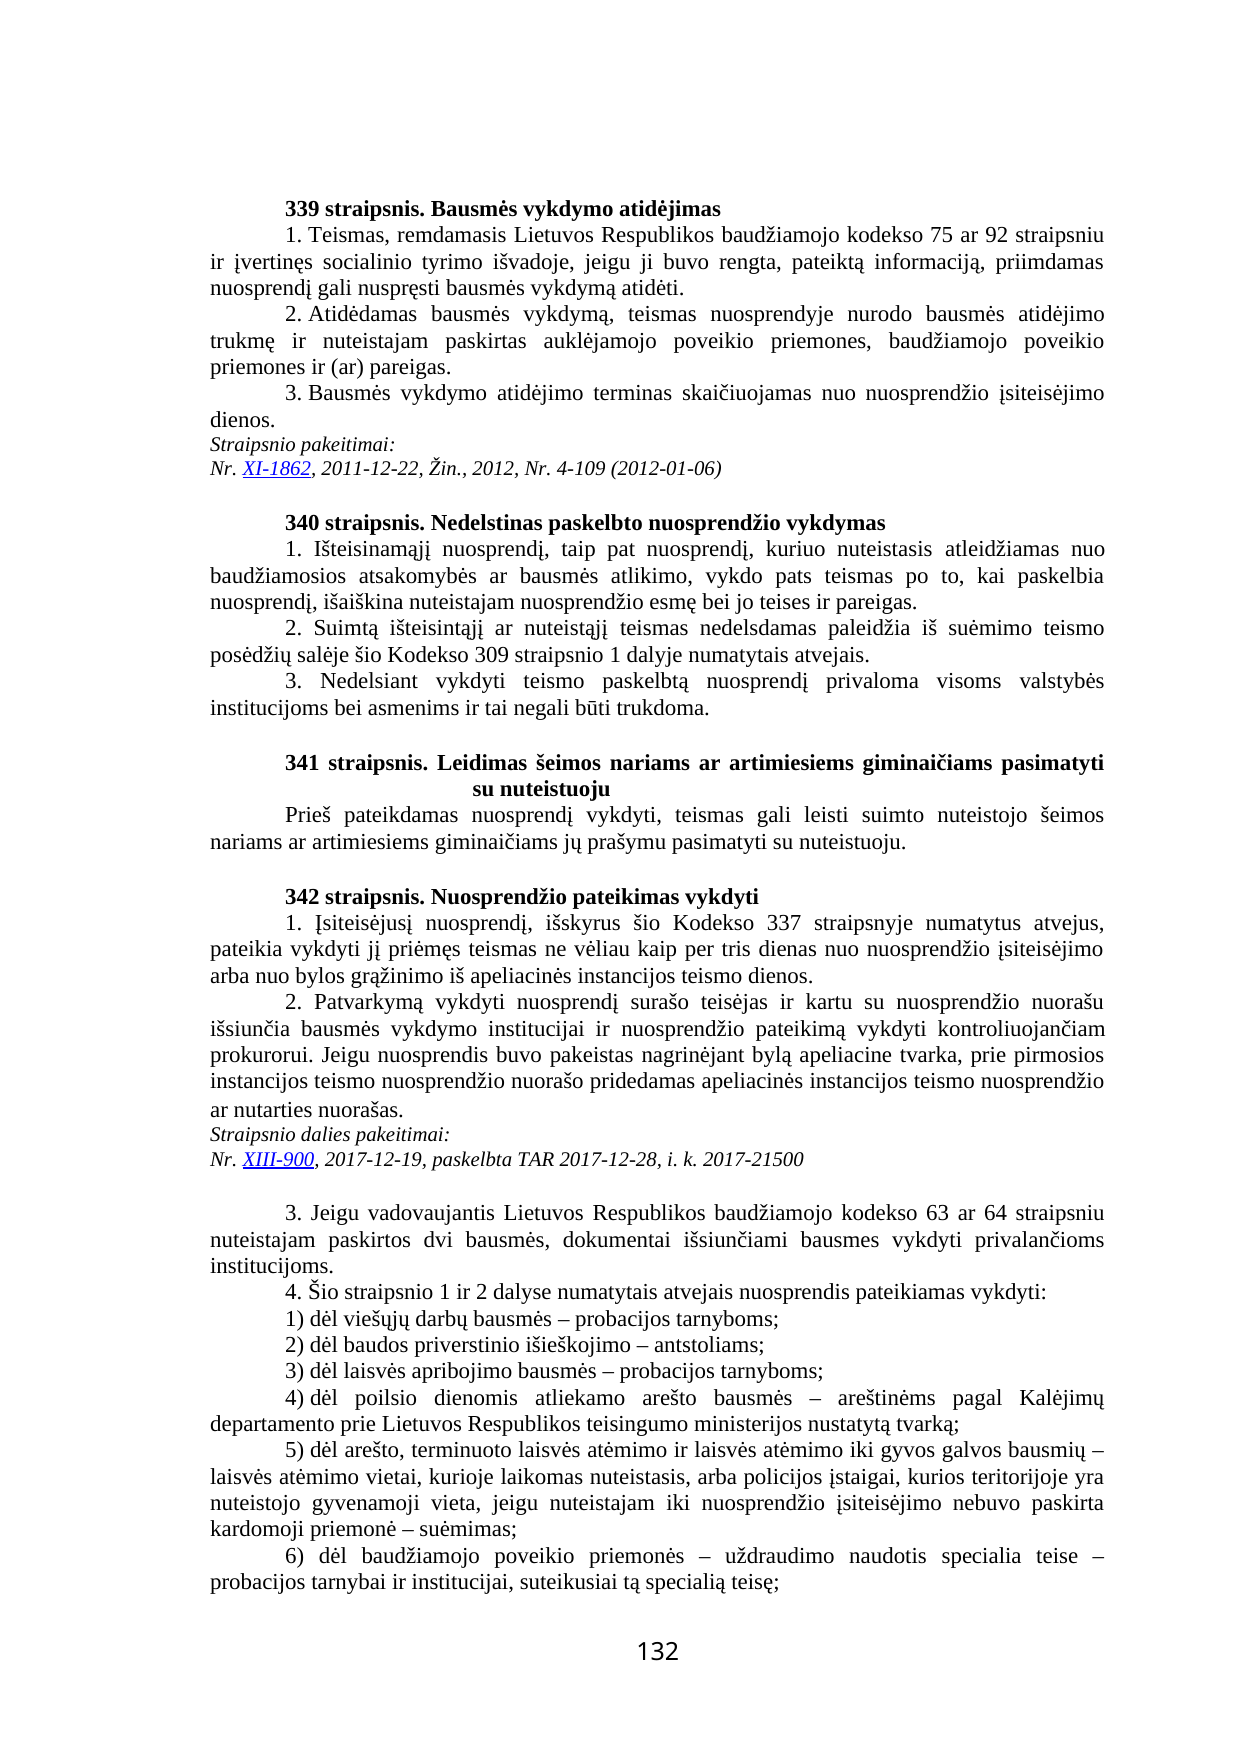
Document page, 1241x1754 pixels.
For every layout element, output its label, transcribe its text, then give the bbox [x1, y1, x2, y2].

text 4. Šio straipsnio 1 ir 2 dalyse numatytais atvejais nuosprendis pateikiamas vykdyti: [210, 1278, 1106, 1305]
text Prieš pateikdamas nuosprendį vykdyti, teismas gali leisti suimto nuteistojo šeimos nariams ar artimiesiems giminaičiams jų prašymu pasimatyti su nuteistuoju. [210, 801, 1106, 854]
text 2) dėl baudos priverstinio išieškojimo – antstoliams; [210, 1331, 1106, 1357]
text 1) dėl viešųjų darbų bausmės – probacijos tarnyboms; [210, 1305, 1106, 1331]
text Straipsnio dalies pakeitimai: [210, 1122, 1106, 1146]
text 340 straipsnis. Nedelstinas paskelbto nuosprendžio vykdymas [210, 509, 1106, 535]
text 3. Jeigu vadovaujantis Lietuvos Respublikos baudžiamojo kodekso 63 ar 64 straipsniu nuteistajam paskirtos dvi bausmės, dokumentai išsiunčiami bausmes vykdyti privalančioms institucijoms. [210, 1199, 1106, 1278]
text Nr. XI-1862, 2011-12-22, Žin., 2012, Nr. 4-109 (2012-01-06) [210, 456, 1106, 480]
text 2. Patvarkymą vykdyti nuosprendį surašo teisėjas ir kartu su nuosprendžio nuorašu išsiunčia bausmės vykdymo institucijai ir nuosprendžio pateikimą vykdyti kontroliuojančiam prokurorui. Jeigu nuosprendis buvo pakeistas nagrinėjant bylą apeliacine tvarka, prie pirmosios instancijos teismo nuosprendžio nuorašo pridedamas apeliacinės instancijos teismo nuosprendžio ar nutarties nuorašas. [210, 988, 1106, 1122]
text 2. Atidėdamas bausmės vykdymą, teismas nuosprendyje nurodo bausmės atidėjimo trukmę ir nuteistajam paskirtas auklėjamojo poveikio priemones, baudžiamojo poveikio priemones ir (ar) pareigas. [210, 300, 1106, 379]
text 3) dėl laisvės apribojimo bausmės – probacijos tarnyboms; [210, 1357, 1106, 1384]
text Nr. XIII-900, 2017-12-19, paskelbta TAR 2017-12-28, i. k. 2017-21500 [210, 1146, 1106, 1171]
text 3. Bausmės vykdymo atidėjimo terminas skaičiuojamas nuo nuosprendžio įsiteisėjimo dienos. [210, 379, 1106, 432]
text 339 straipsnis. Bausmės vykdymo atidėjimas [210, 195, 1106, 221]
text 4) dėl poilsio dienomis atliekamo arešto bausmės – areštinėms pagal Kalėjimų departamento prie Lietuvos Respublikos teisingumo ministerijos nustatytą tvarką; [210, 1384, 1106, 1436]
text 6) dėl baudžiamojo poveikio priemonės – uždraudimo naudotis specialia teise – probacijos tarnybai ir institucijai, suteikusiai tą specialią teisę; [210, 1542, 1106, 1594]
text 5) dėl arešto, terminuoto laisvės atėmimo ir laisvės atėmimo iki gyvos galvos bausmių – laisvės atėmimo vietai, kurioje laikomas nuteistasis, arba policijos įstaigai, kurios teritorijoje yra nuteistojo gyvenamoji vieta, jeigu nuteistajam iki nuosprendžio įsiteisėjimo nebuvo paskirta kardomoji priemonė – suėmimas; [210, 1436, 1106, 1542]
text 341 straipsnis. Leidimas šeimos nariams ar artimiesiems giminaičiams pasimatyti su nuteistuoju [285, 749, 1106, 801]
text 2. Suimtą išteisintąjį ar nuteistąjį teismas nedelsdamas paleidžia iš suėmimo teismo posėdžių salėje šio Kodekso 309 straipsnio 1 dalyje numatytais atvejais. [210, 614, 1106, 667]
text 1. Išteisinamąjį nuosprendį, taip pat nuosprendį, kuriuo nuteistasis atleidžiamas nuo baudžiamosios atsakomybės ar bausmės atlikimo, vykdo pats teismas po to, kai paskelbia nuosprendį, išaiškina nuteistajam nuosprendžio esmę bei jo teises ir pareigas. [210, 535, 1106, 614]
text 342 straipsnis. Nuosprendžio pateikimas vykdyti [210, 883, 1106, 909]
text 1. Teismas, remdamasis Lietuvos Respublikos baudžiamojo kodekso 75 ar 92 straipsniu ir įvertinęs socialinio tyrimo išvadoje, jeigu ji buvo rengta, pateiktą informaciją, priimdamas nuosprendį gali nuspręsti bausmės vykdymą atidėti. [210, 221, 1106, 300]
text 1. Įsiteisėjusį nuosprendį, išskyrus šio Kodekso 337 straipsnyje numatytus atvejus, pateikia vykdyti jį priėmęs teismas ne vėliau kaip per tris dienas nuo nuosprendžio įsiteisėjimo arba nuo bylos grąžinimo iš apeliacinės instancijos teismo dienos. [210, 909, 1106, 988]
text Straipsnio pakeitimai: [210, 432, 1106, 456]
text 3. Nedelsiant vykdyti teismo paskelbtą nuosprendį privaloma visoms valstybės institucijoms bei asmenims ir tai negali būti trukdoma. [210, 667, 1106, 720]
